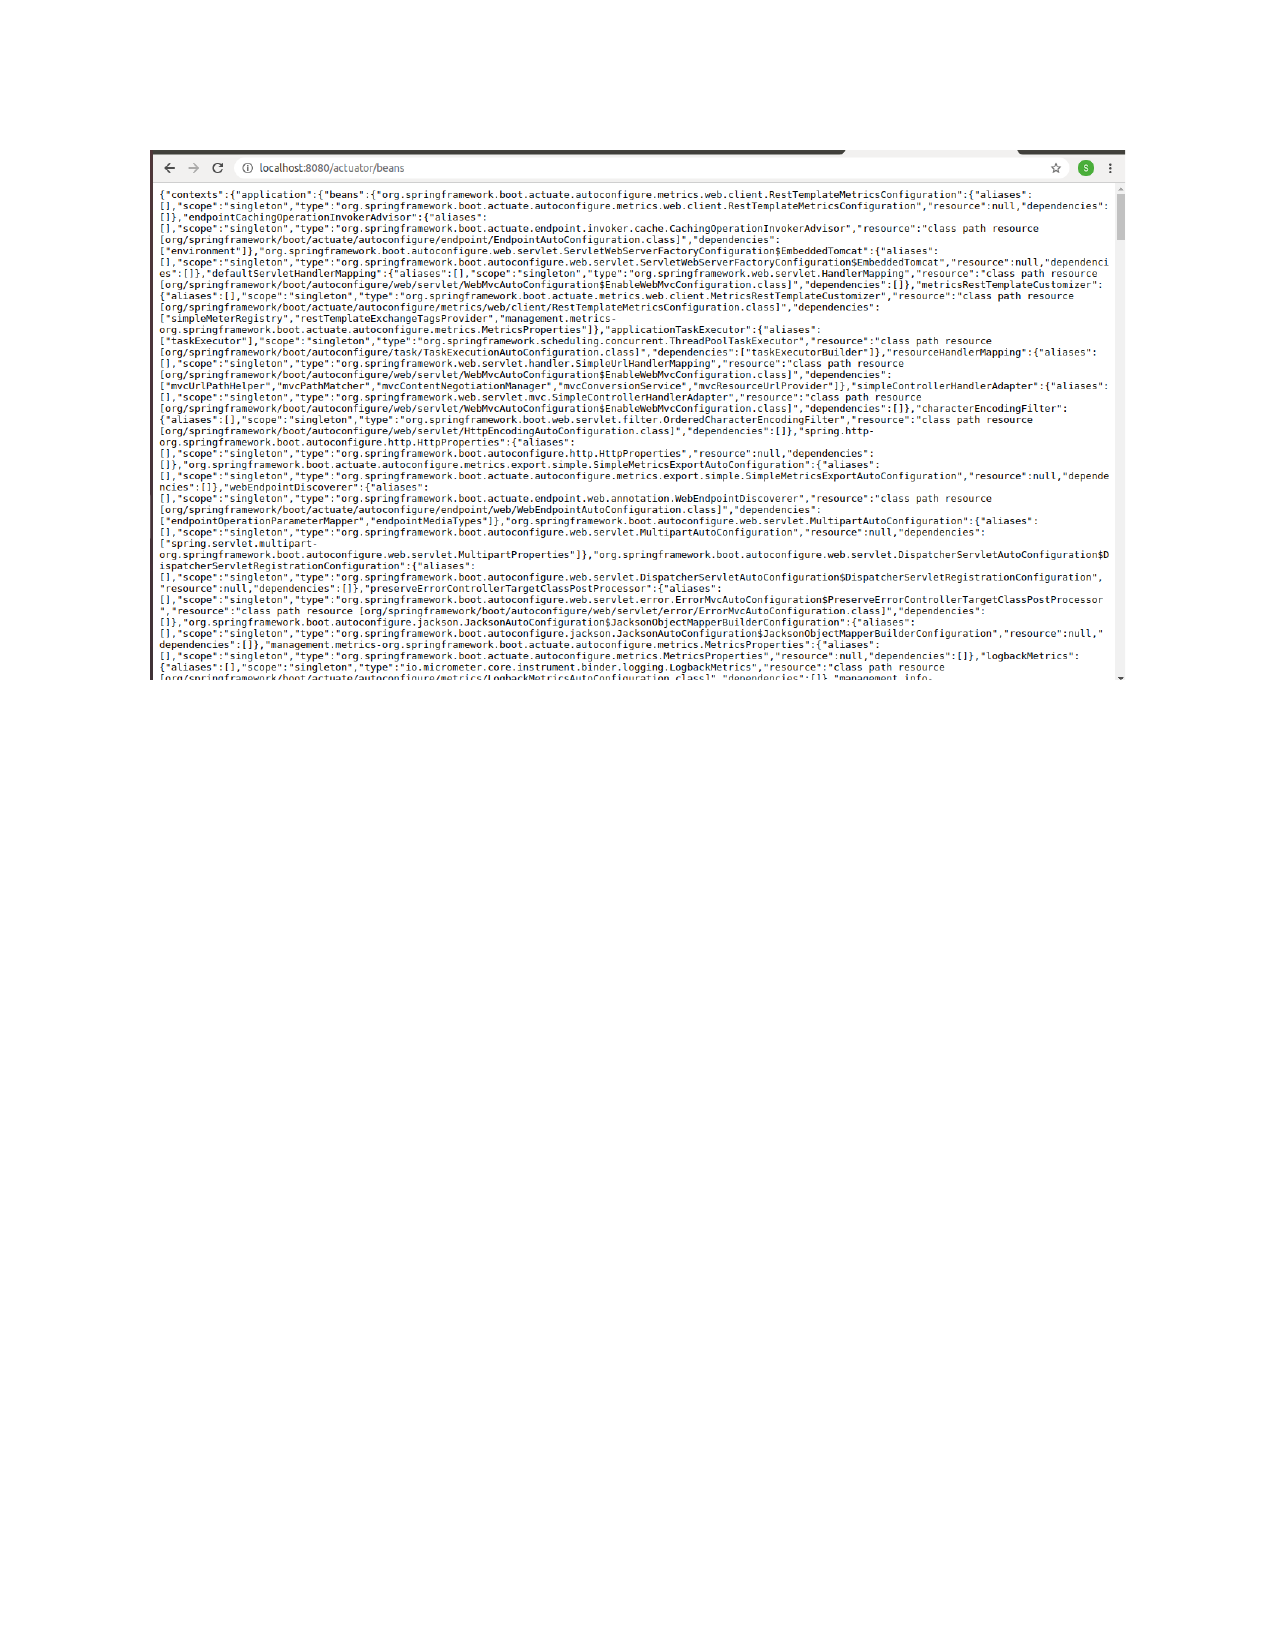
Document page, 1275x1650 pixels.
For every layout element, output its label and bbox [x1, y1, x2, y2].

picture [150, 150, 1125, 680]
